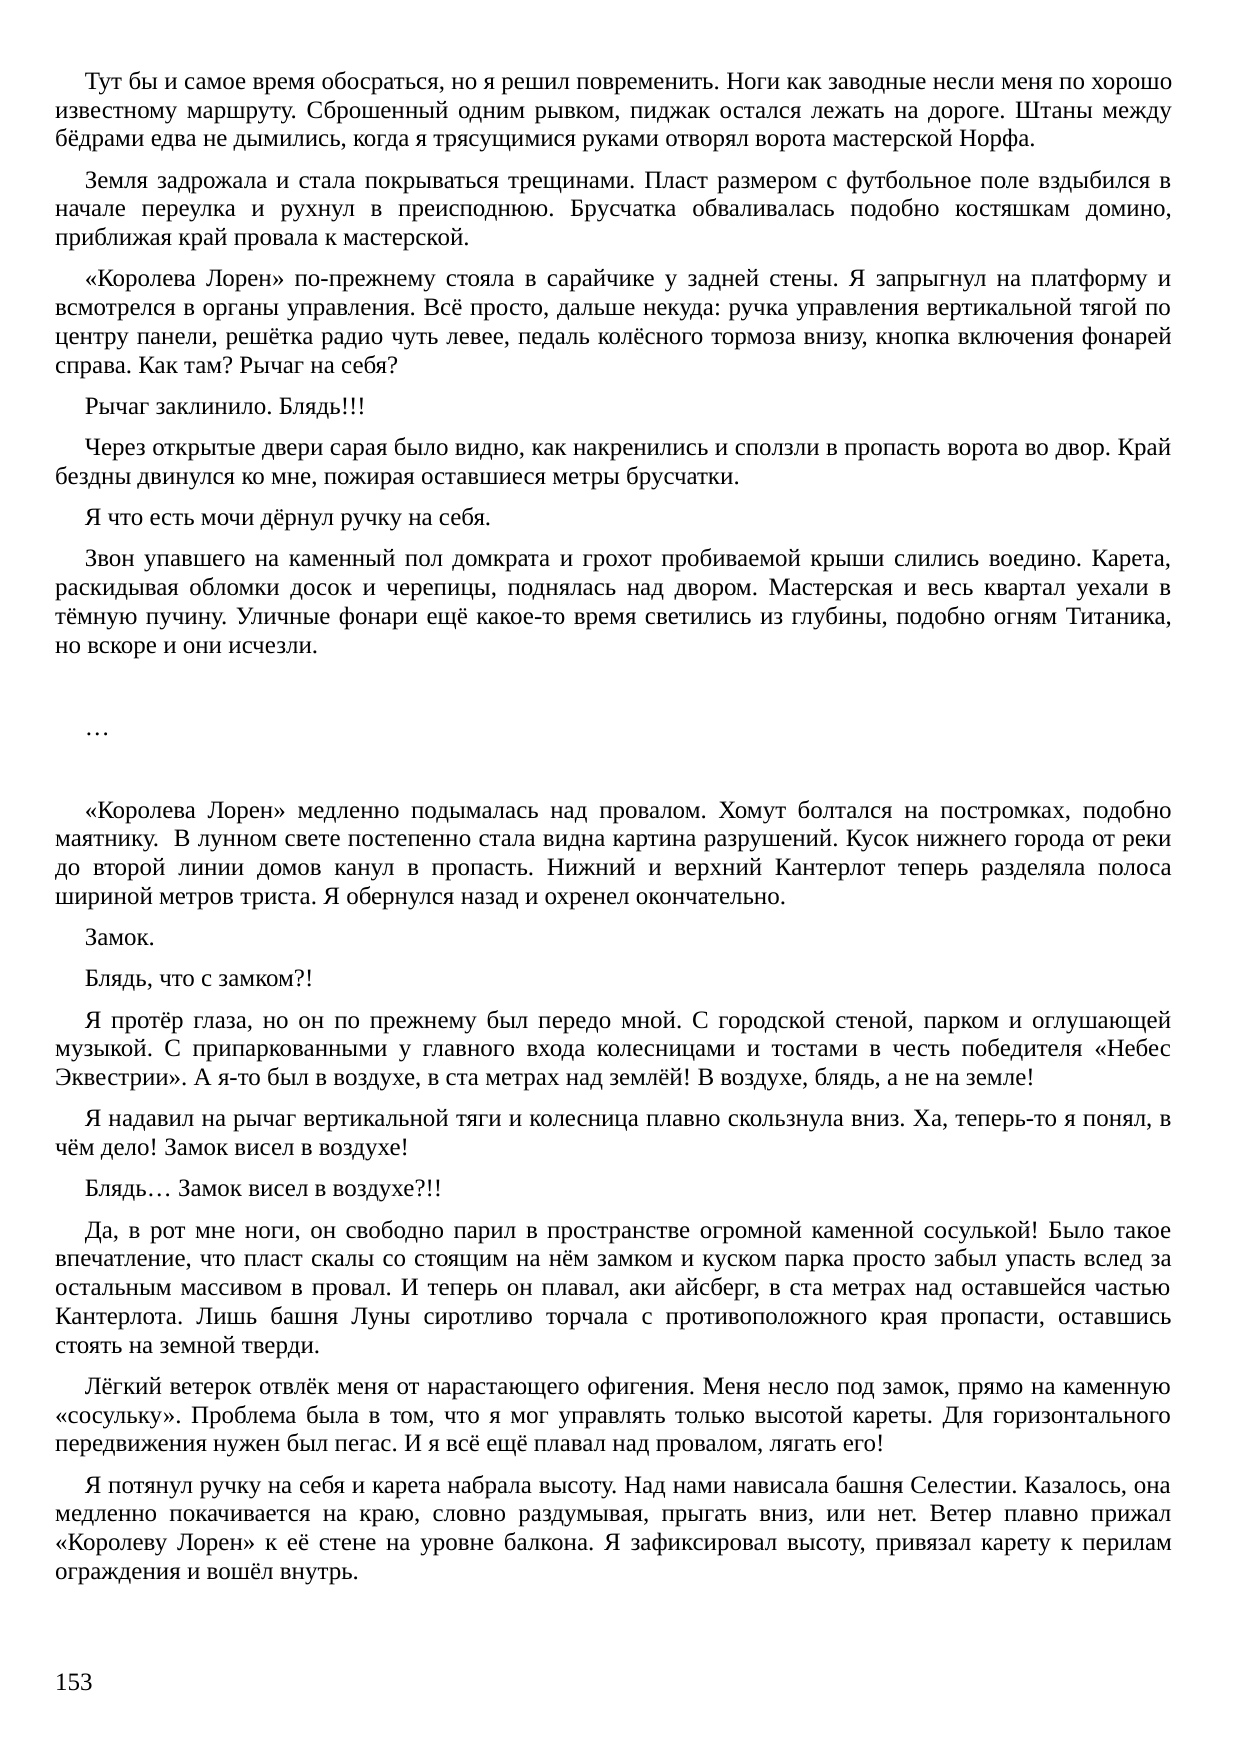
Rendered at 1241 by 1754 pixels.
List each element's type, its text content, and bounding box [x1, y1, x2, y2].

text Замок. [55, 922, 1173, 951]
text Я что есть мочи дёрнул ручку на себя. [55, 502, 1173, 531]
text Земля задрожала и стала покрываться трещинами. Пласт размером с футбольное поле вздыбился в начале переулка и рухнул в преисподнюю. Брусчатка обваливалась подобно костяшкам домино, приближая край провала к мастерской. [55, 165, 1173, 251]
text Я надавил на рычаг вертикальной тяги и колесница плавно скользнула вниз. Ха, теперь-то я понял, в чём дело! Замок висел в воздухе! [55, 1103, 1173, 1161]
text Я потянул ручку на себя и карета набрала высоту. Над нами нависала башня Селестии. Казалось, она медленно покачивается на краю, словно раздумывая, прыгать вниз, или нет. Ветер плавно прижал «Королеву Лорен» к её стене на уровне балкона. Я зафиксировал высоту, привязал карету к перилам ограждения и вошёл внутрь. [55, 1470, 1173, 1585]
text Звон упавшего на каменный пол домкрата и грохот пробиваемой крыши слились воедино. Карета, раскидывая обломки досок и черепицы, поднялась над двором. Мастерская и весь квартал уехали в тёмную пучину. Уличные фонари ещё какое-то время светились из глубины, подобно огням Титаника, но вскоре и они исчезли. [55, 543, 1173, 658]
text Я протёр глаза, но он по прежнему был передо мной. С городской стеной, парком и оглушающей музыкой. С припаркованными у главного входа колесницами и тостами в честь победителя «Небес Эквестрии». А я-то был в воздухе, в ста метрах над землёй! В воздухе, блядь, а не на земле! [55, 1005, 1173, 1091]
text «Королева Лорен» по-прежнему стояла в сарайчике у задней стены. Я запрыгнул на платформу и всмотрелся в органы управления. Всё просто, дальше некуда: ручка управления вертикальной тягой по центру панели, решётка радио чуть левее, педаль колёсного тормоза внизу, кнопка включения фонарей справа. Как там? Рычаг на себя? [55, 263, 1173, 378]
text … [55, 712, 1173, 741]
text Рычаг заклинило. Блядь!!! [55, 391, 1173, 420]
text Через открытые двери сарая было видно, как накренились и сползли в пропасть ворота во двор. Край бездны двинулся ко мне, пожирая оставшиеся метры брусчатки. [55, 432, 1173, 490]
text Да, в рот мне ноги, он свободно парил в пространстве огромной каменной сосулькой! Было такое впечатление, что пласт скалы со стоящим на нём замком и куском парка просто забыл упасть вслед за остальным массивом в провал. И теперь он плавал, аки айсберг, в ста метрах над оставшейся частью Кантерлота. Лишь башня Луны сиротливо торчала с противоположного края пропасти, оставшись стоять на земной тверди. [55, 1215, 1173, 1358]
text Лёгкий ветерок отвлёк меня от нарастающего офигения. Меня несло под замок, прямо на каменную «сосульку». Проблема была в том, что я мог управлять только высотой кареты. Для горизонтального передвижения нужен был пегас. И я всё ещё плавал над провалом, лягать его! [55, 1371, 1173, 1457]
text Блядь… Замок висел в воздухе?!! [55, 1173, 1173, 1202]
text Блядь, что с замком?! [55, 963, 1173, 992]
text Тут бы и самое время обосраться, но я решил повременить. Ноги как заводные несли меня по хорошо известному маршруту. Сброшенный одним рывком, пиджак остался лежать на дороге. Штаны между бёдрами едва не дымились, когда я трясущимися руками отворял ворота мастерской Норфа. [55, 66, 1173, 152]
text «Королева Лорен» медленно подымалась над провалом. Хомут болтался на постромках, подобно маятнику. В лунном свете постепенно стала видна картина разрушений. Кусок нижнего города от реки до второй линии домов канул в пропасть. Нижний и верхний Кантерлот теперь разделяла полоса шириной метров триста. Я обернулся назад и охренел окончательно. [55, 795, 1173, 910]
